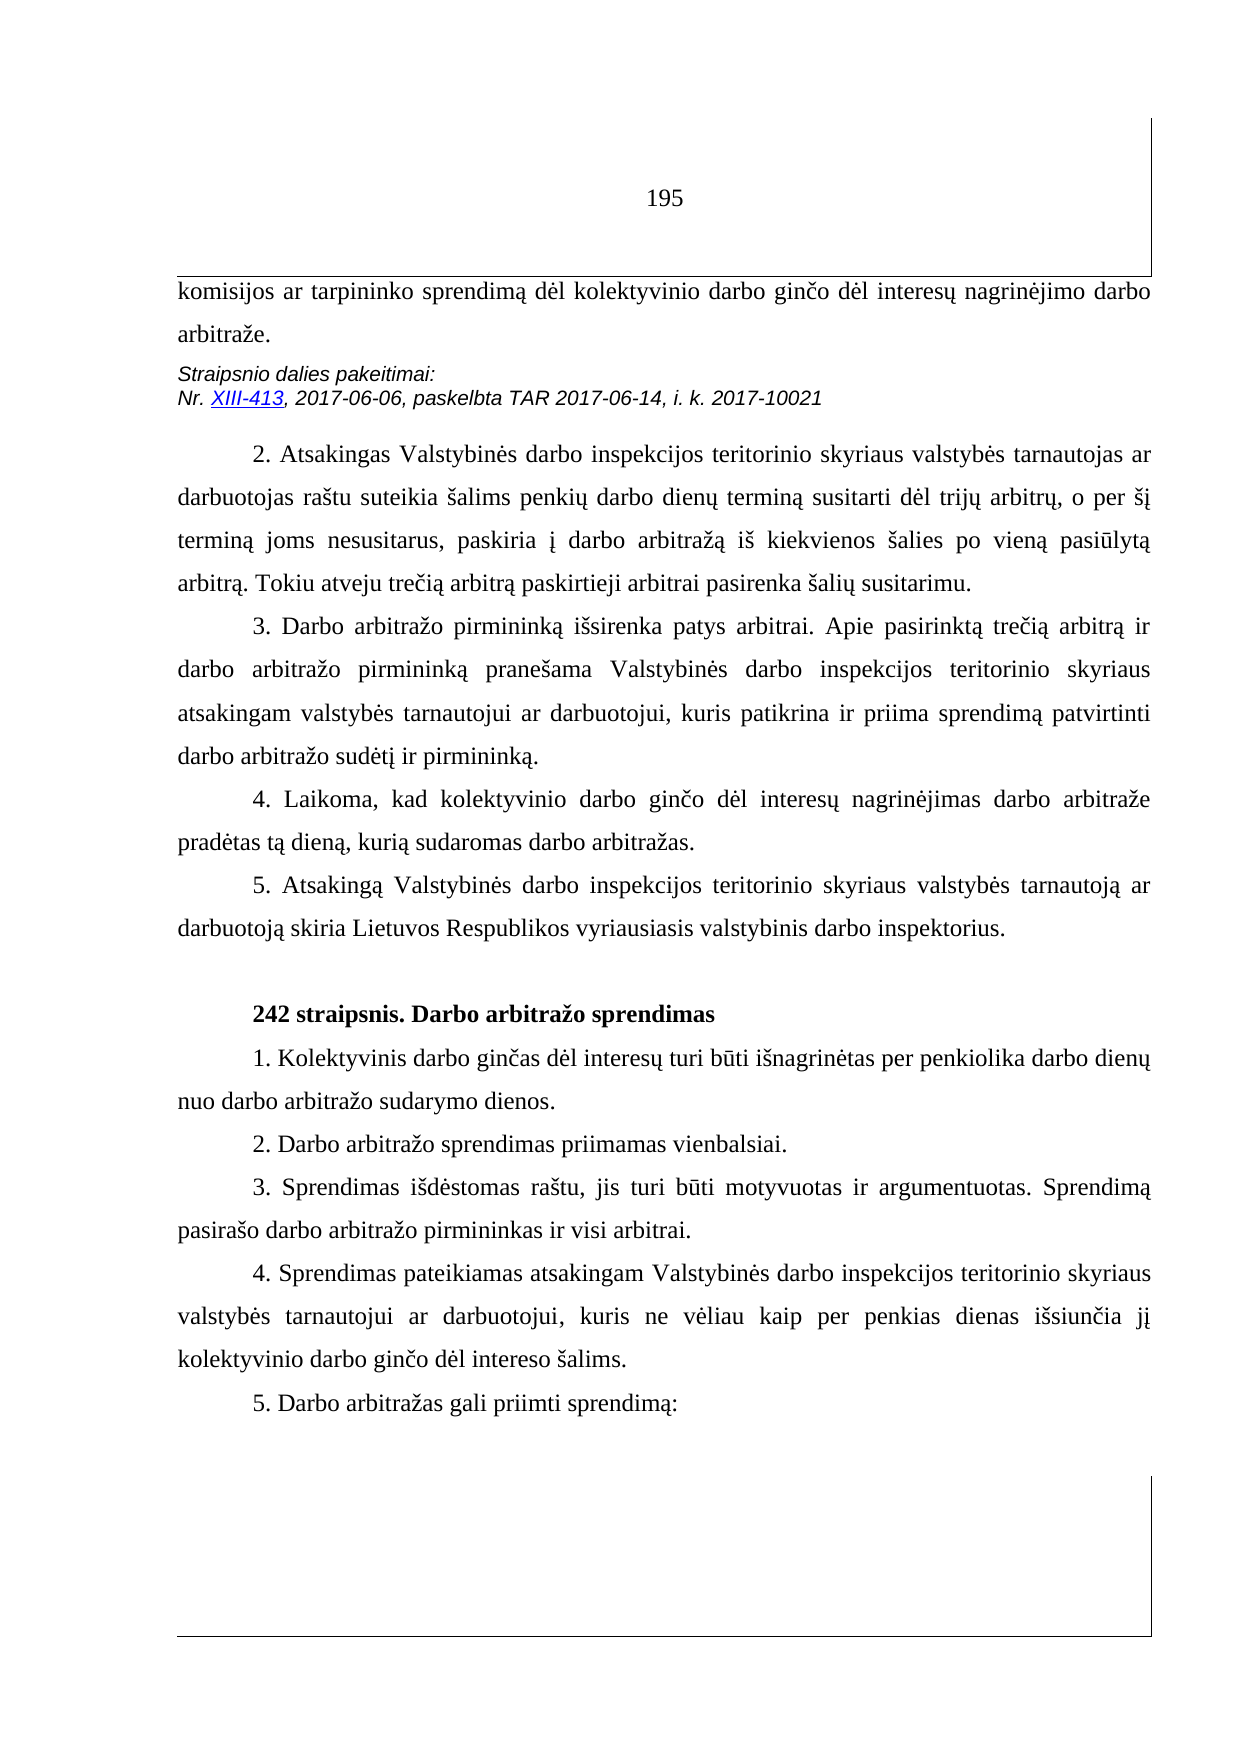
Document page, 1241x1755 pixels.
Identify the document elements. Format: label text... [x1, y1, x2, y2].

text komisijos ar tarpininko sprendimą dėl kolektyvinio darbo ginčo dėl interesų nagrinėjimo darbo arbitraže. [177, 276, 1152, 348]
text 5. Atsakingą Valstybinės darbo inspekcijos teritorinio skyriaus valstybės tarnautoją ar darbuotoją skiria Lietuvos Respublikos vyriausiasis valstybinis darbo inspektorius. [177, 870, 1152, 942]
text Nr. XIII-413, 2017-06-06, paskelbta TAR 2017-06-14, i. k. 2017-10021 [177, 386, 1152, 410]
subtitle 242 straipsnis. Darbo arbitražo sprendimas [177, 999, 1152, 1028]
text 3. Darbo arbitražo pirmininką išsirenka patys arbitrai. Apie pasirinktą trečią arbitrą ir darbo arbitražo pirmininką pranešama Valstybinės darbo inspekcijos teritorinio skyriaus atsakingam valstybės tarnautojui ar darbuotojui, kuris patikrina ir priima sprendimą patvirtinti darbo arbitražo sudėtį ir pirmininką. [177, 611, 1152, 769]
text 2. Atsakingas Valstybinės darbo inspekcijos teritorinio skyriaus valstybės tarnautojas ar darbuotojas raštu suteikia šalims penkių darbo dienų terminą susitarti dėl trijų arbitrų, o per šį terminą joms nesusitarus, paskiria į darbo arbitražą iš kiekvienos šalies po vieną pasiūlytą arbitrą. Tokiu atveju trečią arbitrą paskirtieji arbitrai pasirenka šalių susitarimu. [177, 439, 1152, 597]
text 2. Darbo arbitražo sprendimas priimamas vienbalsiai. [177, 1129, 1152, 1158]
text Straipsnio dalies pakeitimai: [177, 362, 1152, 386]
text 3. Sprendimas išdėstomas raštu, jis turi būti motyvuotas ir argumentuotas. Sprendimą pasirašo darbo arbitražo pirmininkas ir visi arbitrai. [177, 1172, 1152, 1244]
text 5. Darbo arbitražas gali priimti sprendimą: [177, 1388, 1152, 1416]
text 4. Laikoma, kad kolektyvinio darbo ginčo dėl interesų nagrinėjimas darbo arbitraže pradėtas tą dieną, kurią sudaromas darbo arbitražas. [177, 784, 1152, 856]
text 4. Sprendimas pateikiamas atsakingam Valstybinės darbo inspekcijos teritorinio skyriaus valstybės tarnautojui ar darbuotojui, kuris ne vėliau kaip per penkias dienas išsiunčia jį kolektyvinio darbo ginčo dėl intereso šalims. [177, 1258, 1152, 1373]
text 1. Kolektyvinis darbo ginčas dėl interesų turi būti išnagrinėtas per penkiolika darbo dienų nuo darbo arbitražo sudarymo dienos. [177, 1043, 1152, 1114]
